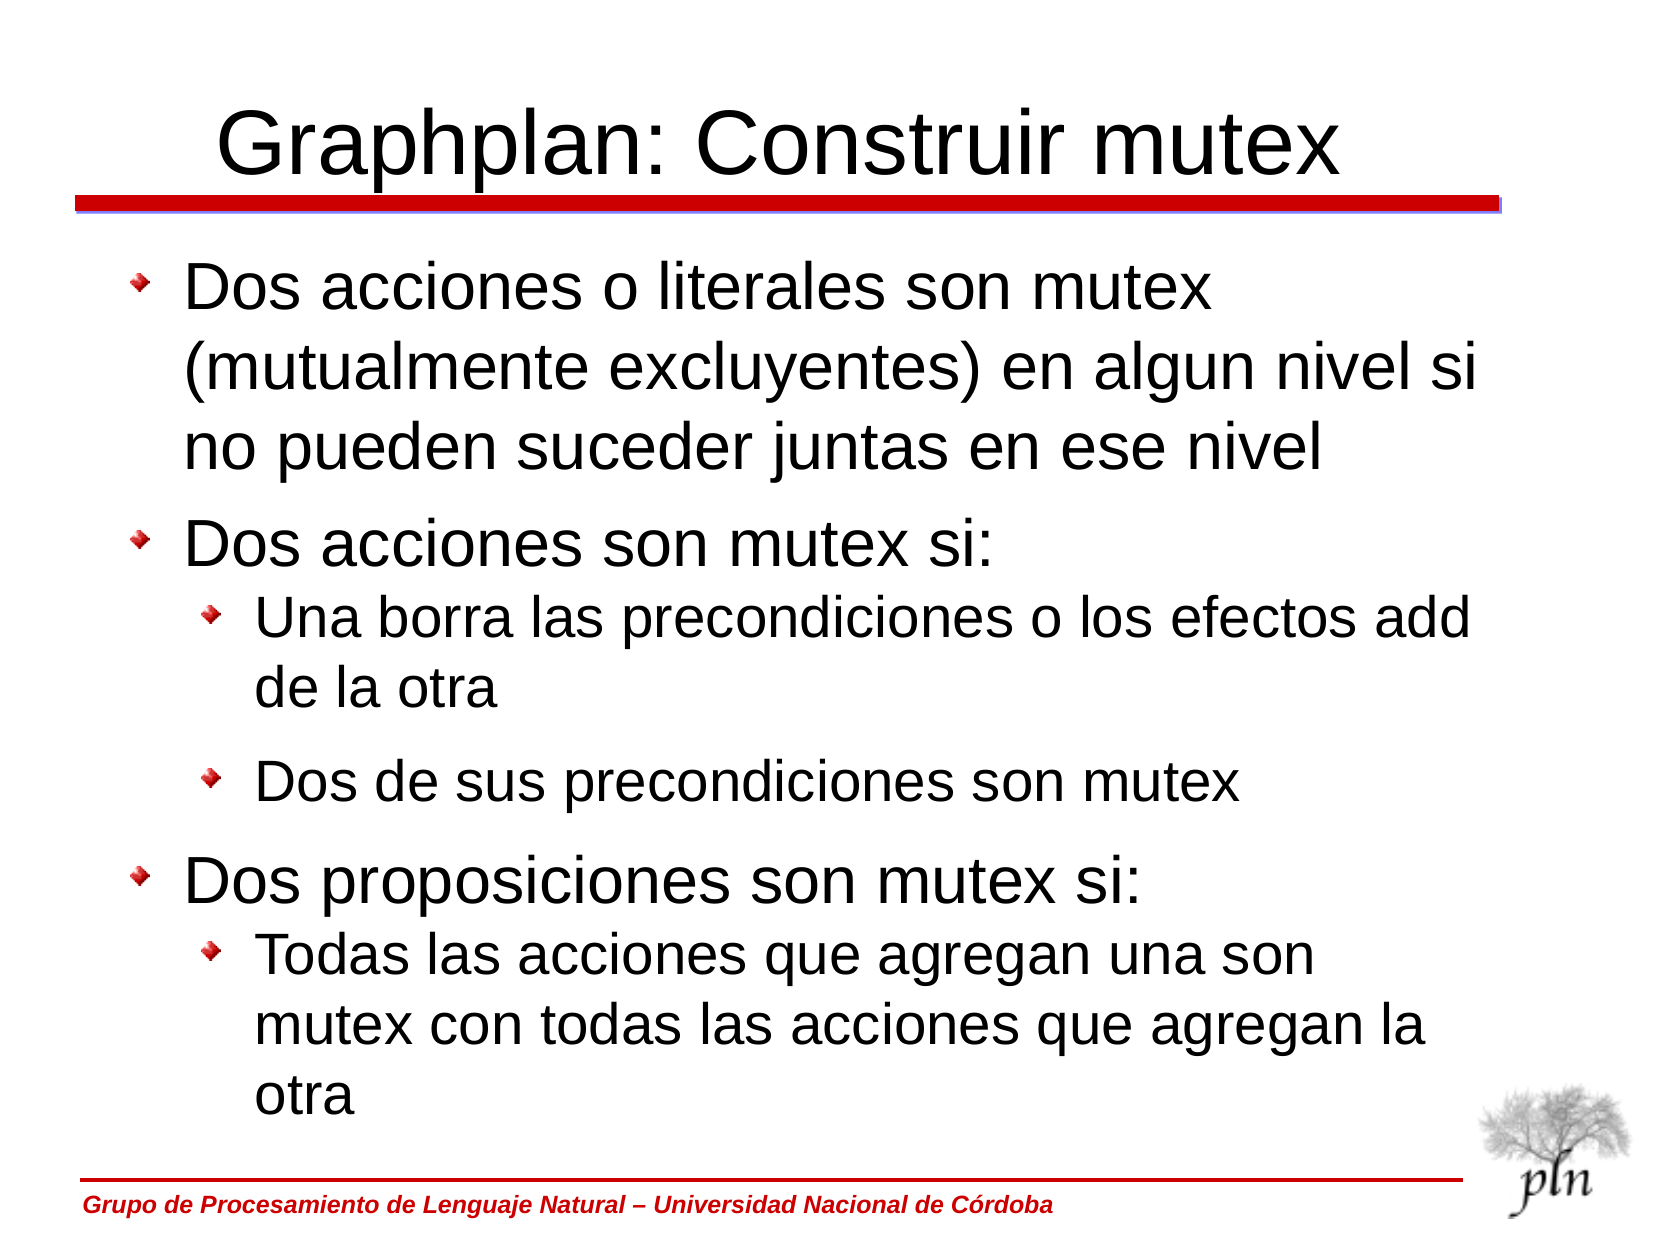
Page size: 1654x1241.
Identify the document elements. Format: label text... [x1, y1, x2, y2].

picture [1477, 1083, 1635, 1219]
list Dos acciones o literales son mutex (mutualmente excluyentes) en algun nivel si no pueden suceder juntas en ese nivel Dos acciones son mutex si: Una borra las precondiciones o los efectos add de la otra Dos de sus precondiciones son mutex Dos proposiciones son mutex si: Todas las acciones que agregan una son mutex con todas las acciones que agregan la otra [98, 235, 1501, 1163]
title Graphplan: Construir mutex [100, 12, 1426, 200]
